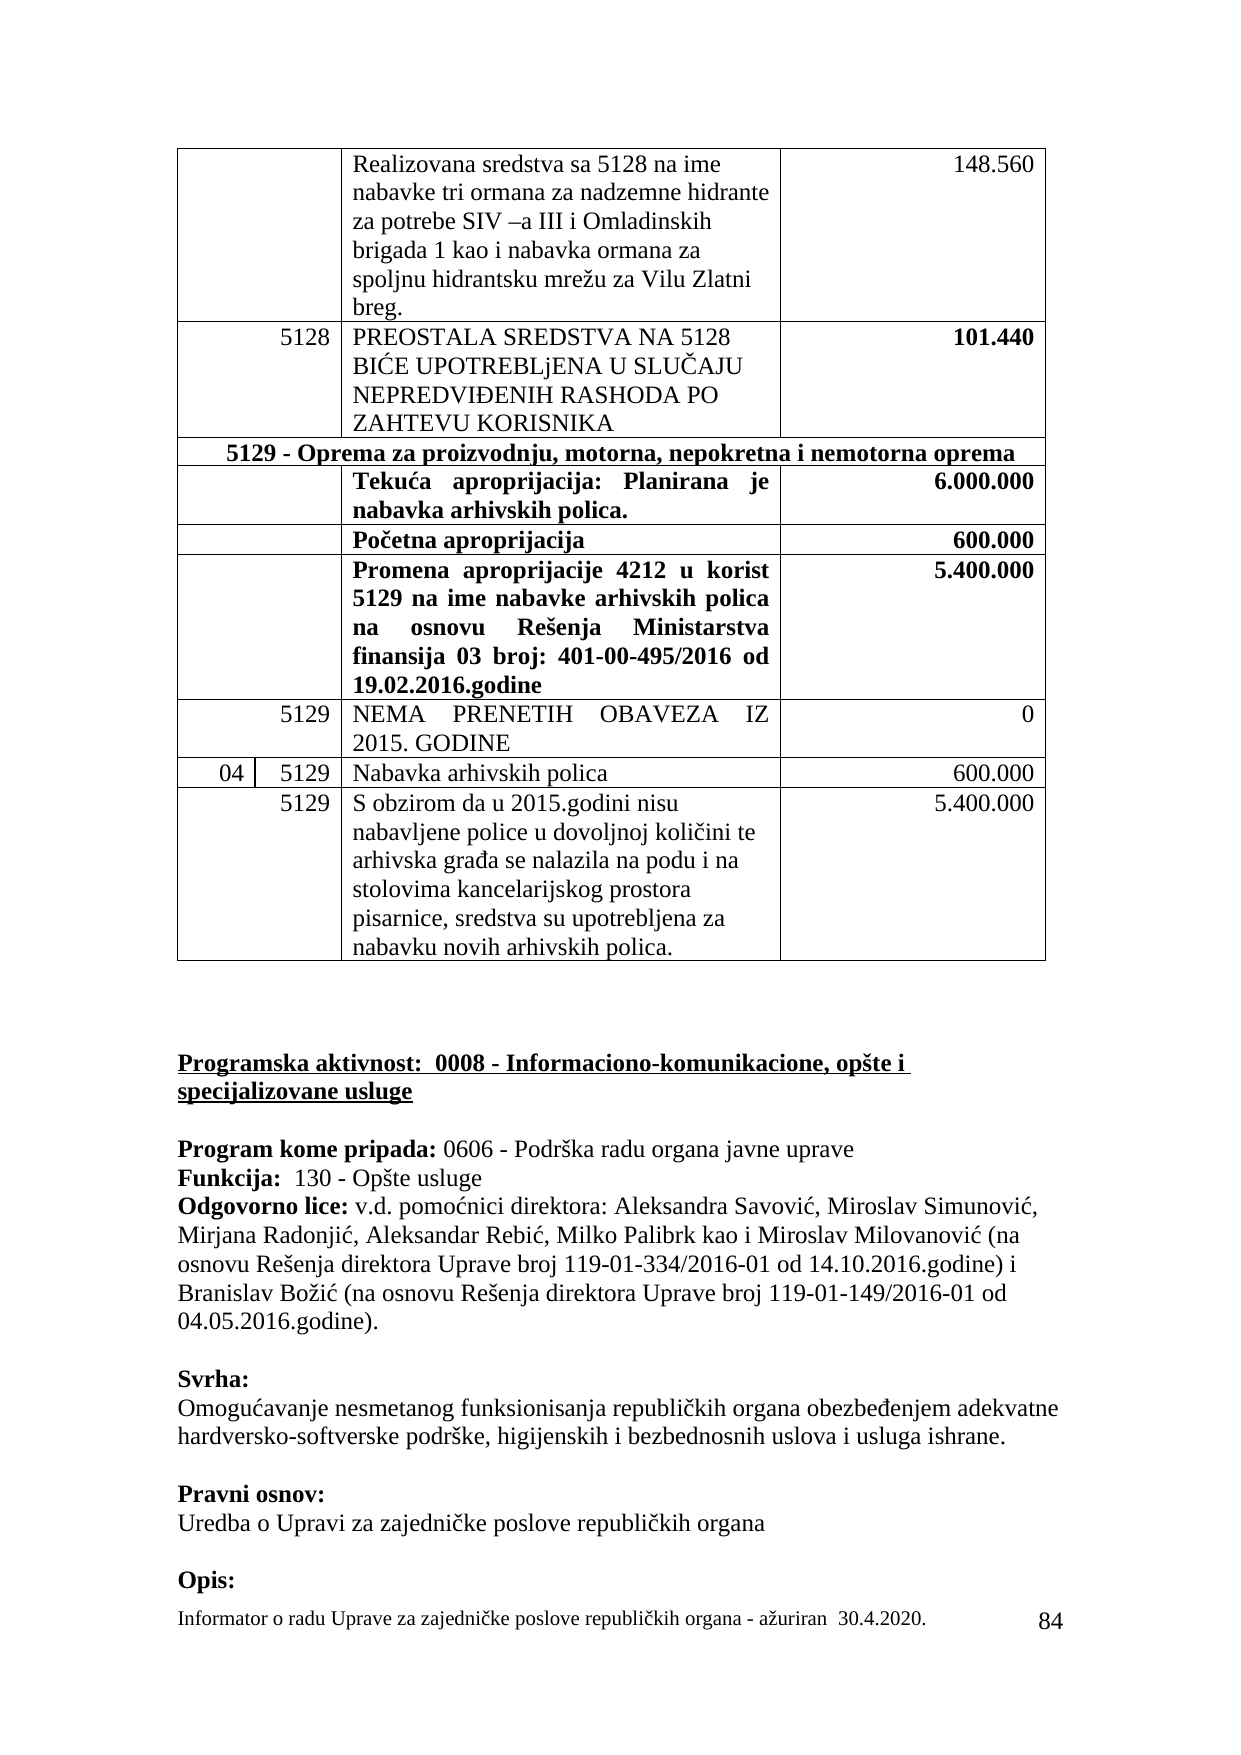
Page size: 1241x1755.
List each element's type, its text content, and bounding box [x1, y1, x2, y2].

table_cell Nabavka arhivskih polica [342, 758, 780, 787]
table_cell 0 [781, 700, 1045, 757]
table_cell 101.440 [781, 322, 1045, 437]
table_cell [178, 466, 341, 524]
text Program kome pripada: 0606 - Podrška radu organa javne uprave Funkcija: 130 - Opšte usluge Odgovorno lice: v.d. pomoćnici direktora: Aleksandra Savović, Miroslav Simunović, Mirjana Radonjić, Aleksandar Rebić, Milko Palibrk kao i Miroslav Milovanović (na osnovu Rešenja direktora Uprave broj 119-01-334/2016-01 od 14.10.2016.godine) i Branislav Božić (na osnovu Rešenja direktora Uprave broj 119-01-149/2016-01 od 04.05.2016.godine). [177, 1105, 1063, 1335]
table_cell Realizovana sredstva sa 5128 na ime nabavke tri ormana za nadzemne hidrante za potrebe SIV –a III i Omladinskih brigada 1 kao i nabavka ormana za spolјnu hidrantsku mrežu za Vilu Zlatni breg. [342, 149, 780, 321]
text Svrha: Omogućavanje nesmetanog funksionisanja republičkih organa obezbeđenjem adekvatne hardversko-softverske podrške, higijenskih i bezbednosnih uslova i usluga ishrane. [177, 1335, 1063, 1450]
table_cell 5129 [178, 700, 341, 757]
table_cell 5129 [178, 788, 341, 960]
table_cell [178, 149, 341, 321]
table_cell NEMA PRENETIH OBAVEZA IZ 2015. GODINE [342, 700, 780, 757]
text Opis: [177, 1565, 1063, 1594]
table_cell [178, 555, 341, 698]
table_cell Početna aproprijacija [342, 525, 780, 554]
table_cell 600.000 [781, 758, 1045, 787]
table_cell 5129 [256, 758, 341, 787]
table_cell S obzirom da u 2015.godini nisu nabavlјene police u dovolјnoj količini te arhivska građa se nalazila na podu i na stolovima kancelarijskog prostora pisarnice, sredstva su upotreblјena za nabavku novih arhivskih polica. [342, 788, 780, 960]
table_cell 5128 [178, 322, 341, 437]
table_cell 5.400.000 [781, 788, 1045, 960]
table_cell 5.400.000 [781, 555, 1045, 698]
table_cell 148.560 [781, 149, 1045, 321]
text Pravni osnov: Uredba o Upravi za zajedničke poslove republičkih organa [177, 1450, 1063, 1536]
table_cell [178, 525, 341, 554]
table_cell Promena aproprijacije 4212 u korist 5129 na ime nabavke arhivskih polica na osnovu Rešenja Ministarstva finansija 03 broj: 401-00-495/2016 od 19.02.2016.godine [342, 555, 780, 698]
table_cell Tekuća aproprijacija: Planirana je nabavka arhivskih polica. [342, 466, 780, 524]
table_cell 6.000.000 [781, 466, 1045, 524]
text Programska aktivnost: 0008 - Informaciono-komunikacione, opšte i specijalizovane usluge [177, 1048, 1063, 1105]
table_cell 5129 - Oprema za proizvodnju, motorna, nepokretna i nemotorna oprema [178, 438, 1045, 465]
table_cell PREOSTALA SREDSTVA NA 5128 BIĆE UPOTREBLjENA U SLUČAJU NEPREDVIĐENIH RASHODA PO ZAHTEVU KORISNIKA [342, 322, 780, 437]
table_cell 04 [178, 758, 254, 787]
table_cell 600.000 [781, 525, 1045, 554]
